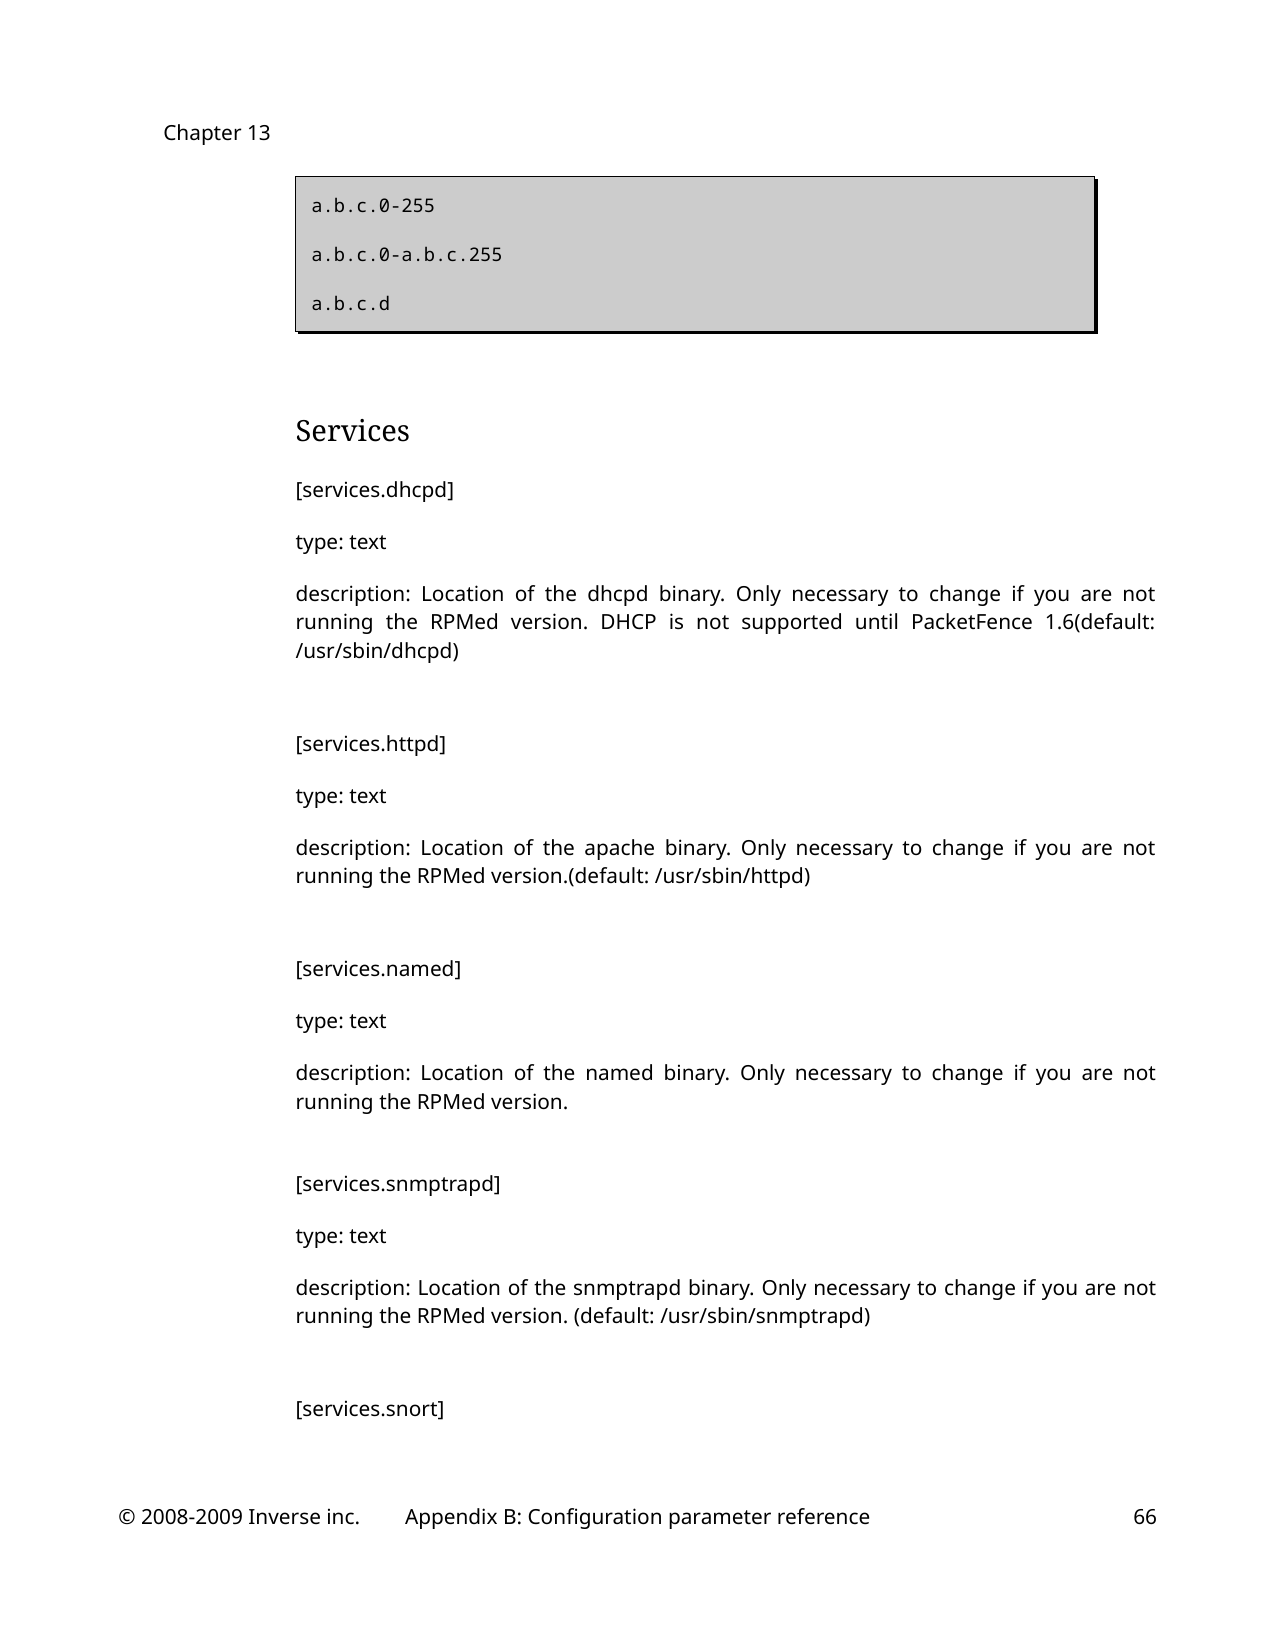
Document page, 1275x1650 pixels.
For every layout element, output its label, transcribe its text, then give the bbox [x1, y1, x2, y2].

text type: text [295, 781, 1157, 809]
text description: Location of the dhcpd binary. Only necessary to change if you are not running the RPMed version. DHCP is not supported until PacketFence 1.6(default: /usr/sbin/dhcpd) [295, 579, 1157, 664]
text type: text [295, 1006, 1157, 1035]
text [services.httpd] [295, 729, 1157, 757]
text a.b.c.0-a.b.c.255 [296, 225, 1094, 267]
text [services.dhcpd] [295, 475, 1157, 503]
text a.b.c.0-255 [296, 177, 1094, 217]
text [services.snmptrapd] [295, 1169, 1157, 1197]
text type: text [295, 1221, 1157, 1249]
text description: Location of the apache binary. Only necessary to change if you are not running the RPMed version.(default: /usr/sbin/httpd) [295, 833, 1157, 890]
text description: Location of the named binary. Only necessary to change if you are not running the RPMed version. [295, 1058, 1157, 1115]
text description: Location of the snmptrapd binary. Only necessary to change if you are not running the RPMed version. (default: /usr/sbin/snmptrapd) [295, 1273, 1157, 1330]
text a.b.c.d [296, 274, 1094, 331]
text [services.snort] [295, 1394, 1157, 1423]
text [services.named] [295, 954, 1157, 983]
subtitle Services [295, 410, 1157, 450]
text type: text [295, 527, 1157, 555]
